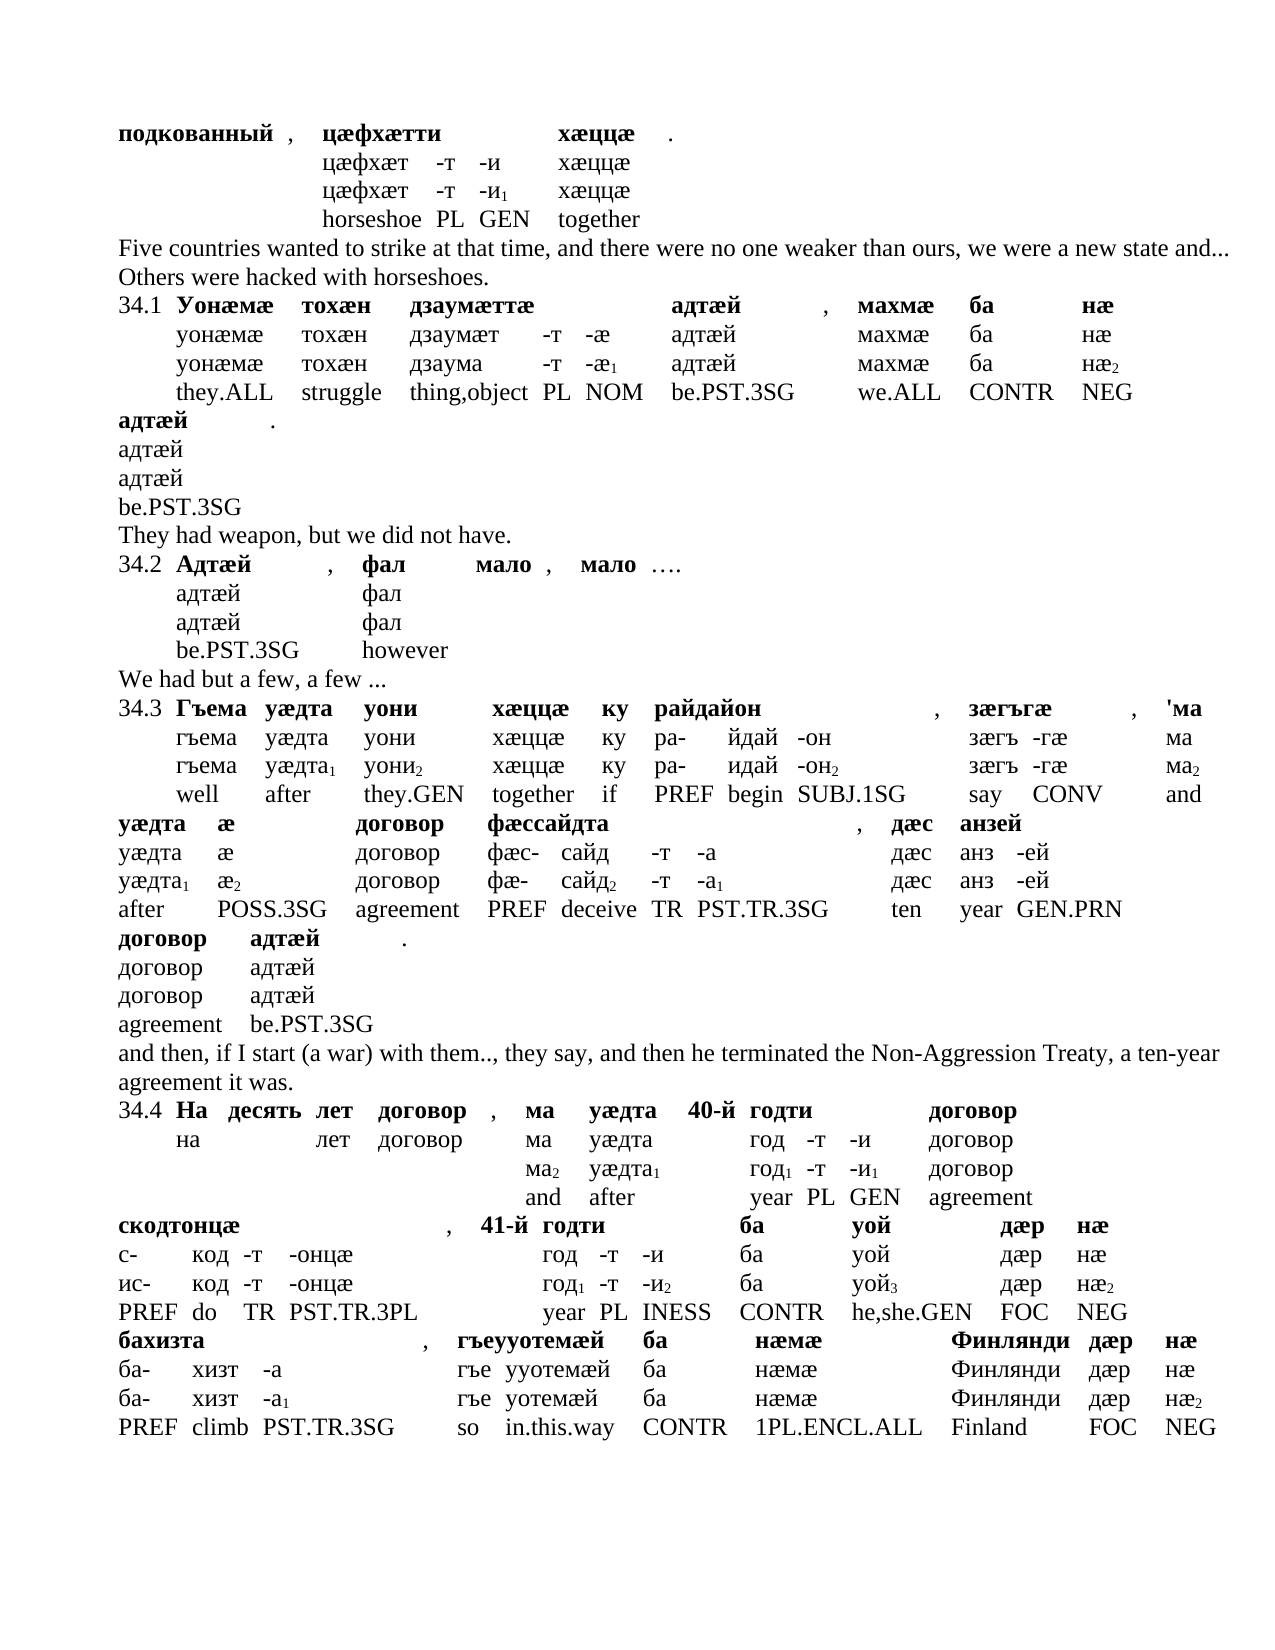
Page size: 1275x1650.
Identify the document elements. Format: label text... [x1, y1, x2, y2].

text договор [928, 1124, 1033, 1153]
text SUBJ.1SG [797, 779, 906, 808]
text адтæй [671, 348, 795, 377]
text -т [651, 837, 683, 866]
text agreement [355, 894, 459, 923]
text , [446, 1211, 467, 1239]
text договор [355, 808, 473, 837]
text POSS.3SG [217, 894, 328, 923]
text ба- [118, 1383, 178, 1412]
text ба [643, 1326, 741, 1354]
text PL [806, 1182, 836, 1211]
text райдайон [654, 693, 920, 722]
text адтæй [250, 952, 374, 981]
text -а [263, 1354, 395, 1383]
text -т [436, 147, 465, 176]
text фал [362, 607, 448, 636]
text хæццæ [492, 722, 574, 751]
text ба- [118, 1354, 178, 1383]
text уотемæй [505, 1383, 615, 1412]
text PST.TR.3PL [289, 1297, 418, 1326]
text ра- [654, 722, 714, 751]
text нæмæ [755, 1326, 937, 1354]
text however [362, 636, 448, 664]
text be.PST.3SG [250, 1009, 374, 1038]
text -т [542, 319, 571, 348]
text ис- [118, 1268, 178, 1297]
text in.this.way [505, 1412, 615, 1441]
text год [749, 1124, 793, 1153]
text зæгъгæ [969, 693, 1117, 722]
text нæ2 [1165, 1383, 1216, 1412]
text NEG [1165, 1412, 1216, 1441]
text -и [849, 1124, 901, 1153]
text , [546, 549, 567, 578]
text адтæй [118, 434, 242, 463]
text PL [599, 1297, 628, 1326]
text тохæн [301, 348, 382, 377]
text договор [378, 1124, 463, 1153]
text and [1166, 779, 1202, 808]
text лет [316, 1096, 364, 1124]
text ба [969, 319, 1054, 348]
text идай [728, 751, 783, 779]
text be.PST.3SG [671, 377, 795, 406]
text нæ [1077, 1211, 1142, 1239]
text 34.2 [118, 549, 162, 578]
text PL [542, 377, 571, 406]
text анз [959, 866, 1003, 894]
text уонæмæ [176, 348, 274, 377]
text зæгъ [969, 751, 1018, 779]
text уæдта [265, 722, 336, 751]
text climb [192, 1412, 249, 1441]
text CONTR [643, 1412, 727, 1441]
text уæдта [118, 837, 189, 866]
text and then, if I start (a war) with them.., they say, and then he terminated the Non-Aggression Treaty, a ten-year agreement it was. [118, 1038, 1249, 1096]
text 40-й [688, 1096, 736, 1124]
text 1PL.ENCL.ALL [755, 1412, 923, 1441]
text дæр [1088, 1326, 1151, 1354]
text махмæ [857, 319, 942, 348]
text , [490, 1096, 511, 1124]
text хæццæ [558, 118, 654, 147]
text нæ [1082, 291, 1147, 319]
text на [176, 1124, 200, 1153]
text гъе [457, 1354, 491, 1383]
text договор [928, 1096, 1046, 1124]
text дæр [1088, 1354, 1137, 1383]
text . [269, 406, 291, 434]
text нæ [1165, 1354, 1216, 1383]
text договор [118, 981, 222, 1009]
text year [749, 1182, 793, 1211]
text дæр [1088, 1383, 1137, 1412]
text , [422, 1326, 443, 1354]
text -и2 [642, 1268, 712, 1297]
text begin [728, 779, 783, 808]
text нæмæ [755, 1354, 923, 1383]
text уæдта1 [589, 1153, 660, 1182]
text struggle [301, 377, 382, 406]
text …. [650, 549, 682, 578]
text цæфхæтти [322, 118, 544, 147]
text TR [243, 1297, 275, 1326]
text махмæ [857, 348, 942, 377]
text after [589, 1182, 660, 1211]
text ten [891, 894, 932, 923]
text год1 [542, 1268, 585, 1297]
text адтæй [176, 607, 299, 636]
text together [558, 204, 640, 233]
text 34.4 [118, 1096, 162, 1124]
text PREF [654, 779, 714, 808]
text NEG [1082, 377, 1133, 406]
text код [192, 1239, 229, 1268]
text ку [602, 693, 640, 722]
text нæмæ [755, 1383, 923, 1412]
text хизт [192, 1354, 249, 1383]
text гъе [457, 1383, 491, 1412]
text 'ма [1166, 693, 1216, 722]
text Five countries wanted to strike at that time, and there were no one weaker than ours, we were a new state and... Others were hacked with horseshoes. [118, 233, 1249, 291]
text ууотемæй [505, 1354, 615, 1383]
text фал [362, 549, 462, 578]
text PREF [487, 894, 547, 923]
text адтæй [671, 291, 809, 319]
text horseshoe [322, 204, 422, 233]
text PREF [118, 1412, 178, 1441]
text фæс- [487, 837, 547, 866]
text дæр [1000, 1211, 1063, 1239]
text NEG [1077, 1297, 1128, 1326]
text адтæй [250, 923, 387, 952]
text код [192, 1268, 229, 1297]
text ма2 [525, 1153, 561, 1182]
text -гæ [1032, 722, 1103, 751]
text well [176, 779, 237, 808]
text дæс [891, 837, 932, 866]
text адтæй [671, 319, 795, 348]
text договор [118, 952, 222, 981]
text уонæмæ [176, 319, 274, 348]
text , [287, 118, 308, 147]
text PST.TR.3SG [697, 894, 829, 923]
text -ей [1016, 866, 1123, 894]
text адтæй [118, 463, 242, 492]
text PST.TR.3SG [263, 1412, 395, 1441]
text agreement [118, 1009, 222, 1038]
text анзей [959, 808, 1137, 837]
text ма [525, 1124, 561, 1153]
text гъема [176, 751, 237, 779]
text фæссайдта [487, 808, 843, 837]
text be.PST.3SG [118, 492, 242, 521]
text дæр [1000, 1268, 1049, 1297]
text хæццæ [558, 147, 640, 176]
text мало [580, 549, 636, 578]
text 34.1 [118, 291, 162, 319]
text CONV [1032, 779, 1103, 808]
text -æ1 [585, 348, 644, 377]
text after [265, 779, 336, 808]
text бахизта [118, 1326, 408, 1354]
text GEN [849, 1182, 901, 1211]
text дзаума [409, 348, 528, 377]
text год [542, 1239, 585, 1268]
text сайд2 [561, 866, 637, 894]
text -т [806, 1124, 836, 1153]
text уони2 [364, 751, 464, 779]
text тохæн [301, 319, 382, 348]
text дæс [891, 866, 932, 894]
text PREF [118, 1297, 178, 1326]
text годти [749, 1096, 915, 1124]
text уæдта [265, 693, 350, 722]
text they.GEN [364, 779, 464, 808]
text -а [697, 837, 829, 866]
text ма [525, 1096, 575, 1124]
text годти [542, 1211, 726, 1239]
text ба [643, 1383, 727, 1412]
text thing,object [409, 377, 528, 406]
text ба [739, 1239, 824, 1268]
text хæццæ [492, 693, 588, 722]
text уæдта1 [265, 751, 336, 779]
text дæс [891, 808, 946, 837]
text уони [364, 722, 464, 751]
text договор [355, 866, 459, 894]
text . [401, 923, 422, 952]
text -он2 [797, 751, 906, 779]
text GEN [479, 204, 530, 233]
text he,she.GEN [852, 1297, 973, 1326]
text Финлянди [951, 1326, 1075, 1354]
text ма2 [1166, 751, 1202, 779]
text уæдта [118, 808, 203, 837]
text if [602, 779, 626, 808]
text Финлянди [951, 1354, 1061, 1383]
text we.ALL [857, 377, 942, 406]
text æ [217, 837, 328, 866]
text Finland [951, 1412, 1061, 1441]
text нæ2 [1082, 348, 1133, 377]
text . [667, 118, 688, 147]
text INESS [642, 1297, 712, 1326]
text нæ [1077, 1239, 1128, 1268]
text FOC [1000, 1297, 1049, 1326]
text хизт [192, 1383, 249, 1412]
text -а1 [697, 866, 829, 894]
text нæ [1165, 1326, 1230, 1354]
text дзаумæт [409, 319, 528, 348]
text сайд [561, 837, 637, 866]
text ра- [654, 751, 714, 779]
text after [118, 894, 189, 923]
text йдай [728, 722, 783, 751]
text , [1131, 693, 1152, 722]
text -т [243, 1268, 275, 1297]
text подкованный [118, 118, 273, 147]
text -т [542, 348, 571, 377]
text десять [228, 1096, 302, 1124]
text лет [316, 1124, 350, 1153]
text год1 [749, 1153, 793, 1182]
text -т [243, 1239, 275, 1268]
text ба [739, 1211, 838, 1239]
text уæдта [589, 1124, 660, 1153]
text agreement [928, 1182, 1033, 1211]
text -онцæ [289, 1239, 418, 1268]
text На [176, 1096, 214, 1124]
text year [542, 1297, 585, 1326]
text скодтонцæ [118, 1211, 432, 1239]
text -т [436, 176, 465, 204]
text together [492, 779, 574, 808]
text цæфхæт [322, 147, 422, 176]
text -æ [585, 319, 644, 348]
text FOC [1088, 1412, 1137, 1441]
text , [856, 808, 877, 837]
text адтæй [250, 981, 374, 1009]
text махмæ [857, 291, 955, 319]
text , [327, 549, 348, 578]
text ма [1166, 722, 1202, 751]
text say [969, 779, 1018, 808]
text с- [118, 1239, 178, 1268]
text Адтæй [176, 549, 313, 578]
text дæр [1000, 1239, 1049, 1268]
text , [823, 291, 844, 319]
text be.PST.3SG [176, 636, 299, 664]
text фæ- [487, 866, 547, 894]
text уæдта1 [118, 866, 189, 894]
text договор [118, 923, 236, 952]
text -т [651, 866, 683, 894]
text -и [479, 147, 530, 176]
text договор [355, 837, 459, 866]
text ба [643, 1354, 727, 1383]
text Уонæмæ [176, 291, 288, 319]
text адтæй [118, 406, 256, 434]
text Гъема [176, 693, 251, 722]
text зæгъ [969, 722, 1018, 751]
text We had but a few, a few ... [118, 664, 1249, 693]
text -т [599, 1239, 628, 1268]
text they.ALL [176, 377, 274, 406]
text хæццæ [492, 751, 574, 779]
text CONTR [969, 377, 1054, 406]
text GEN.PRN [1016, 894, 1123, 923]
text договор [378, 1096, 477, 1124]
text ба [739, 1268, 824, 1297]
text договор [928, 1153, 1033, 1182]
text ку [602, 722, 626, 751]
text ку [602, 751, 626, 779]
text уой3 [852, 1268, 973, 1297]
text , [934, 693, 955, 722]
text уой [852, 1239, 973, 1268]
text -и [642, 1239, 712, 1268]
text уой [852, 1211, 986, 1239]
text NOM [585, 377, 644, 406]
text мало [476, 549, 532, 578]
text гъема [176, 722, 237, 751]
text PL [436, 204, 465, 233]
text анз [959, 837, 1003, 866]
text дзаумæттæ [409, 291, 657, 319]
text -и1 [479, 176, 530, 204]
text нæ2 [1077, 1268, 1128, 1297]
text 34.3 [118, 693, 162, 722]
text фал [362, 578, 448, 607]
text Финлянди [951, 1383, 1061, 1412]
text уони [364, 693, 478, 722]
text They had weapon, but we did not have. [118, 521, 1249, 549]
text адтæй [176, 578, 299, 607]
text нæ [1082, 319, 1133, 348]
text -ей [1016, 837, 1123, 866]
text year [959, 894, 1003, 923]
text do [192, 1297, 229, 1326]
text -а1 [263, 1383, 395, 1412]
text 41-й [481, 1211, 528, 1239]
text ба [969, 348, 1054, 377]
text TR [651, 894, 683, 923]
text -он [797, 722, 906, 751]
text уæдта [589, 1096, 674, 1124]
text -т [806, 1153, 836, 1182]
text -онцæ [289, 1268, 418, 1297]
text CONTR [739, 1297, 824, 1326]
text æ [217, 808, 342, 837]
text deceive [561, 894, 637, 923]
text -т [599, 1268, 628, 1297]
text -и1 [849, 1153, 901, 1182]
text -гæ [1032, 751, 1103, 779]
text ба [969, 291, 1068, 319]
text so [457, 1412, 491, 1441]
text хæццæ [558, 176, 640, 204]
text тохæн [301, 291, 396, 319]
text æ2 [217, 866, 328, 894]
text гъеууотемæй [457, 1326, 629, 1354]
text цæфхæт [322, 176, 422, 204]
text and [525, 1182, 561, 1211]
